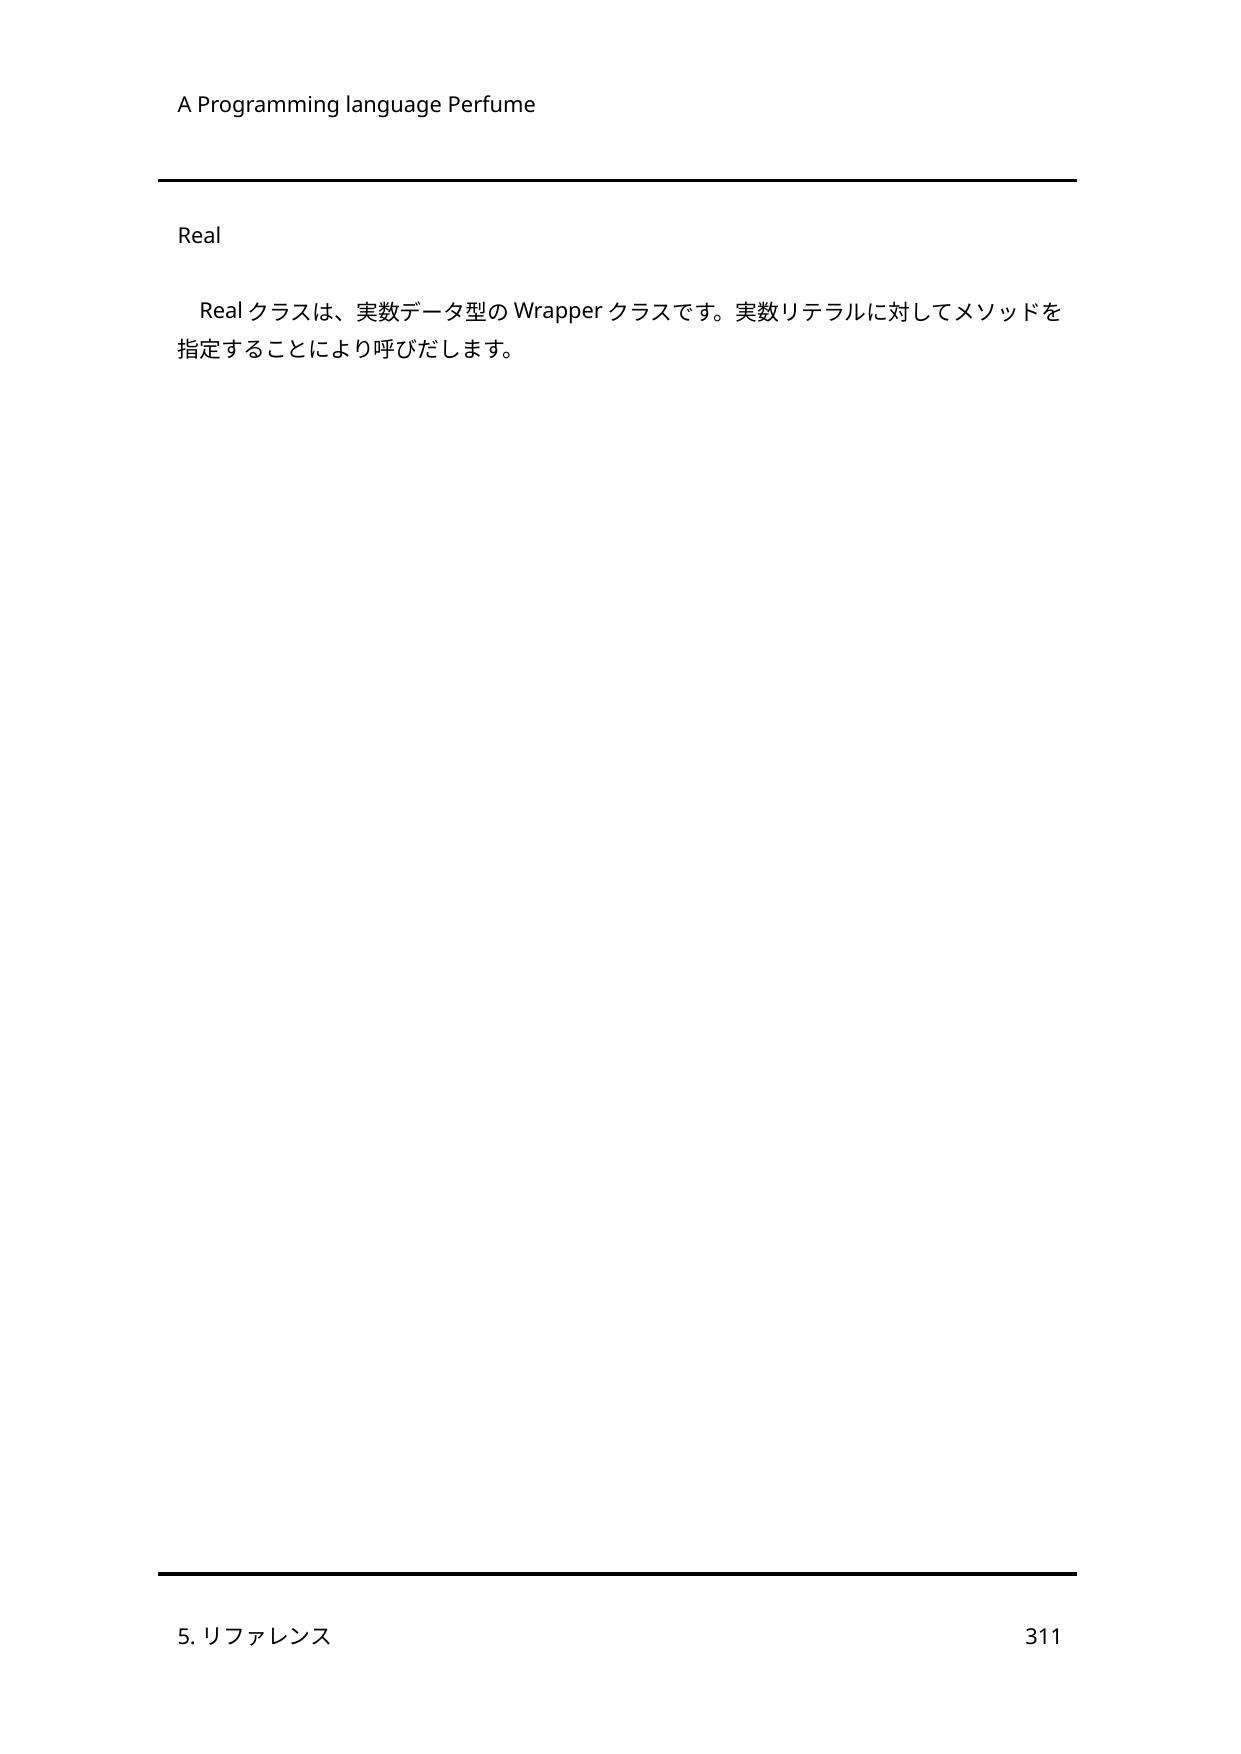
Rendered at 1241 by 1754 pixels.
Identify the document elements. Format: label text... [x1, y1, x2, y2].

text Realクラスは、実数データ型のWrapperクラスです。実数リテラルに対してメソッドを指定することにより呼びだします。 [177, 292, 1063, 367]
subtitle Real [177, 217, 1063, 254]
